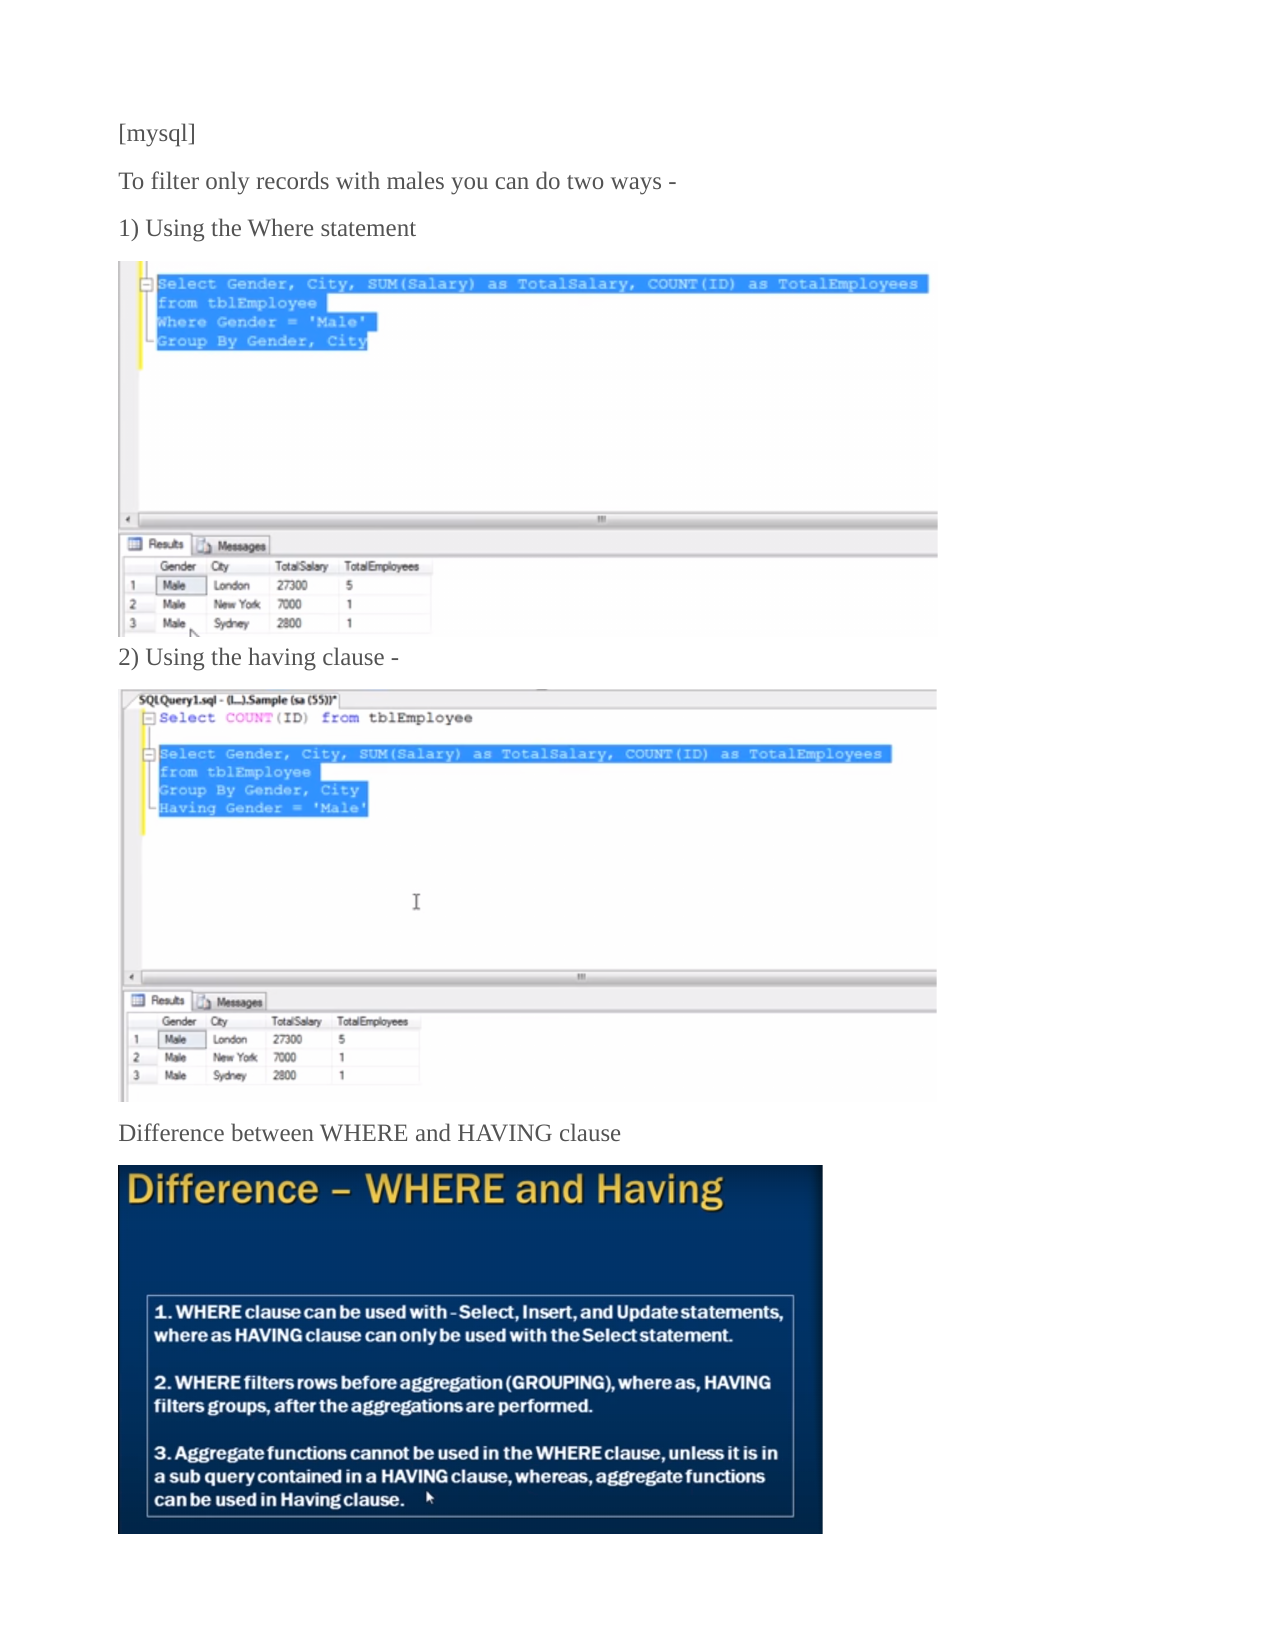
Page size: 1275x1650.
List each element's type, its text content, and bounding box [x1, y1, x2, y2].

picture [118, 1165, 823, 1534]
text [mysql] [118, 118, 1157, 147]
text 1) Using the Where statement [118, 213, 1157, 242]
text Difference between WHERE and HAVING clause [118, 1118, 1157, 1147]
picture [118, 689, 937, 1102]
text 2) Using the having clause - [118, 642, 1157, 671]
picture [118, 261, 938, 637]
text To filter only records with males you can do two ways - [118, 166, 1157, 194]
